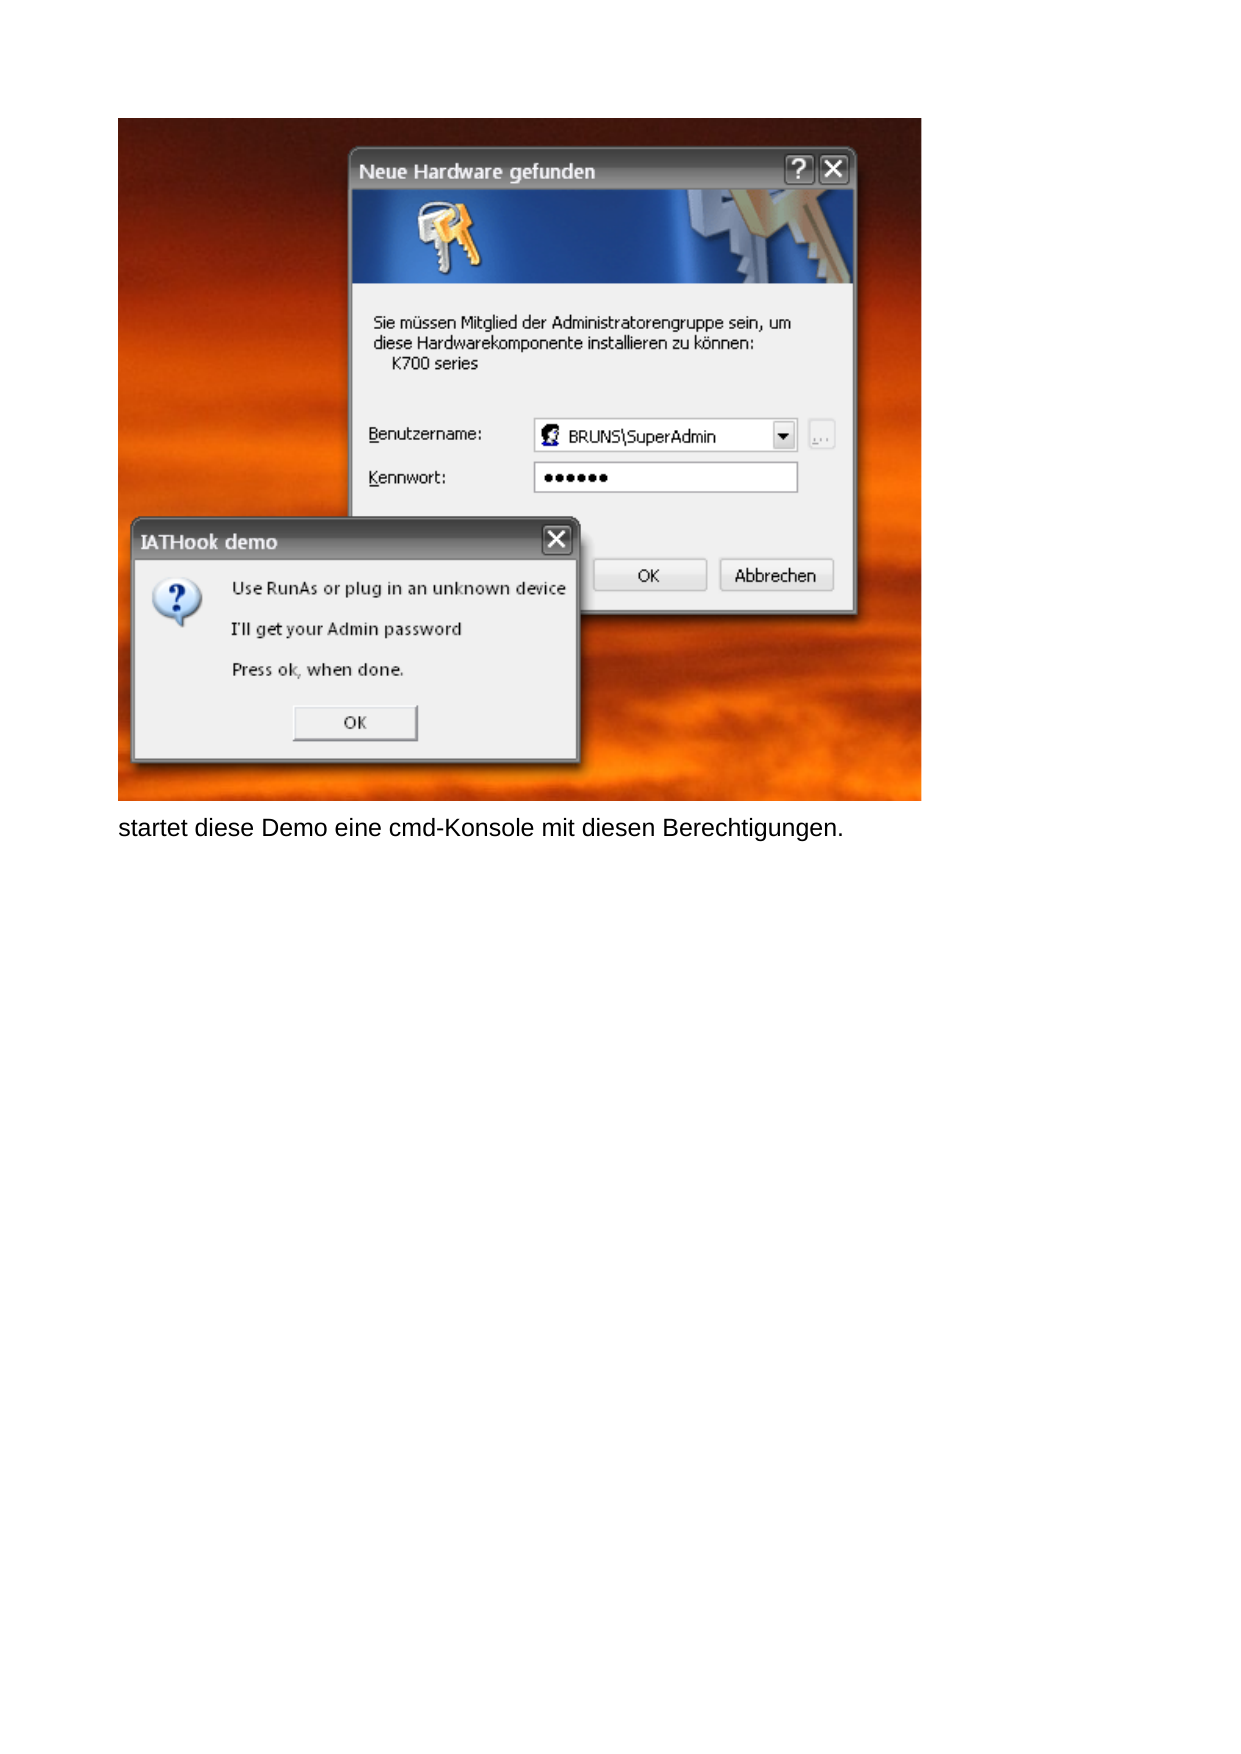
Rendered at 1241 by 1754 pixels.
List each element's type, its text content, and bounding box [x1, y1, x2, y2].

text startet diese Demo eine cmd-Konsole mit diesen Berechtigungen. [118, 813, 1122, 842]
picture [118, 118, 922, 801]
